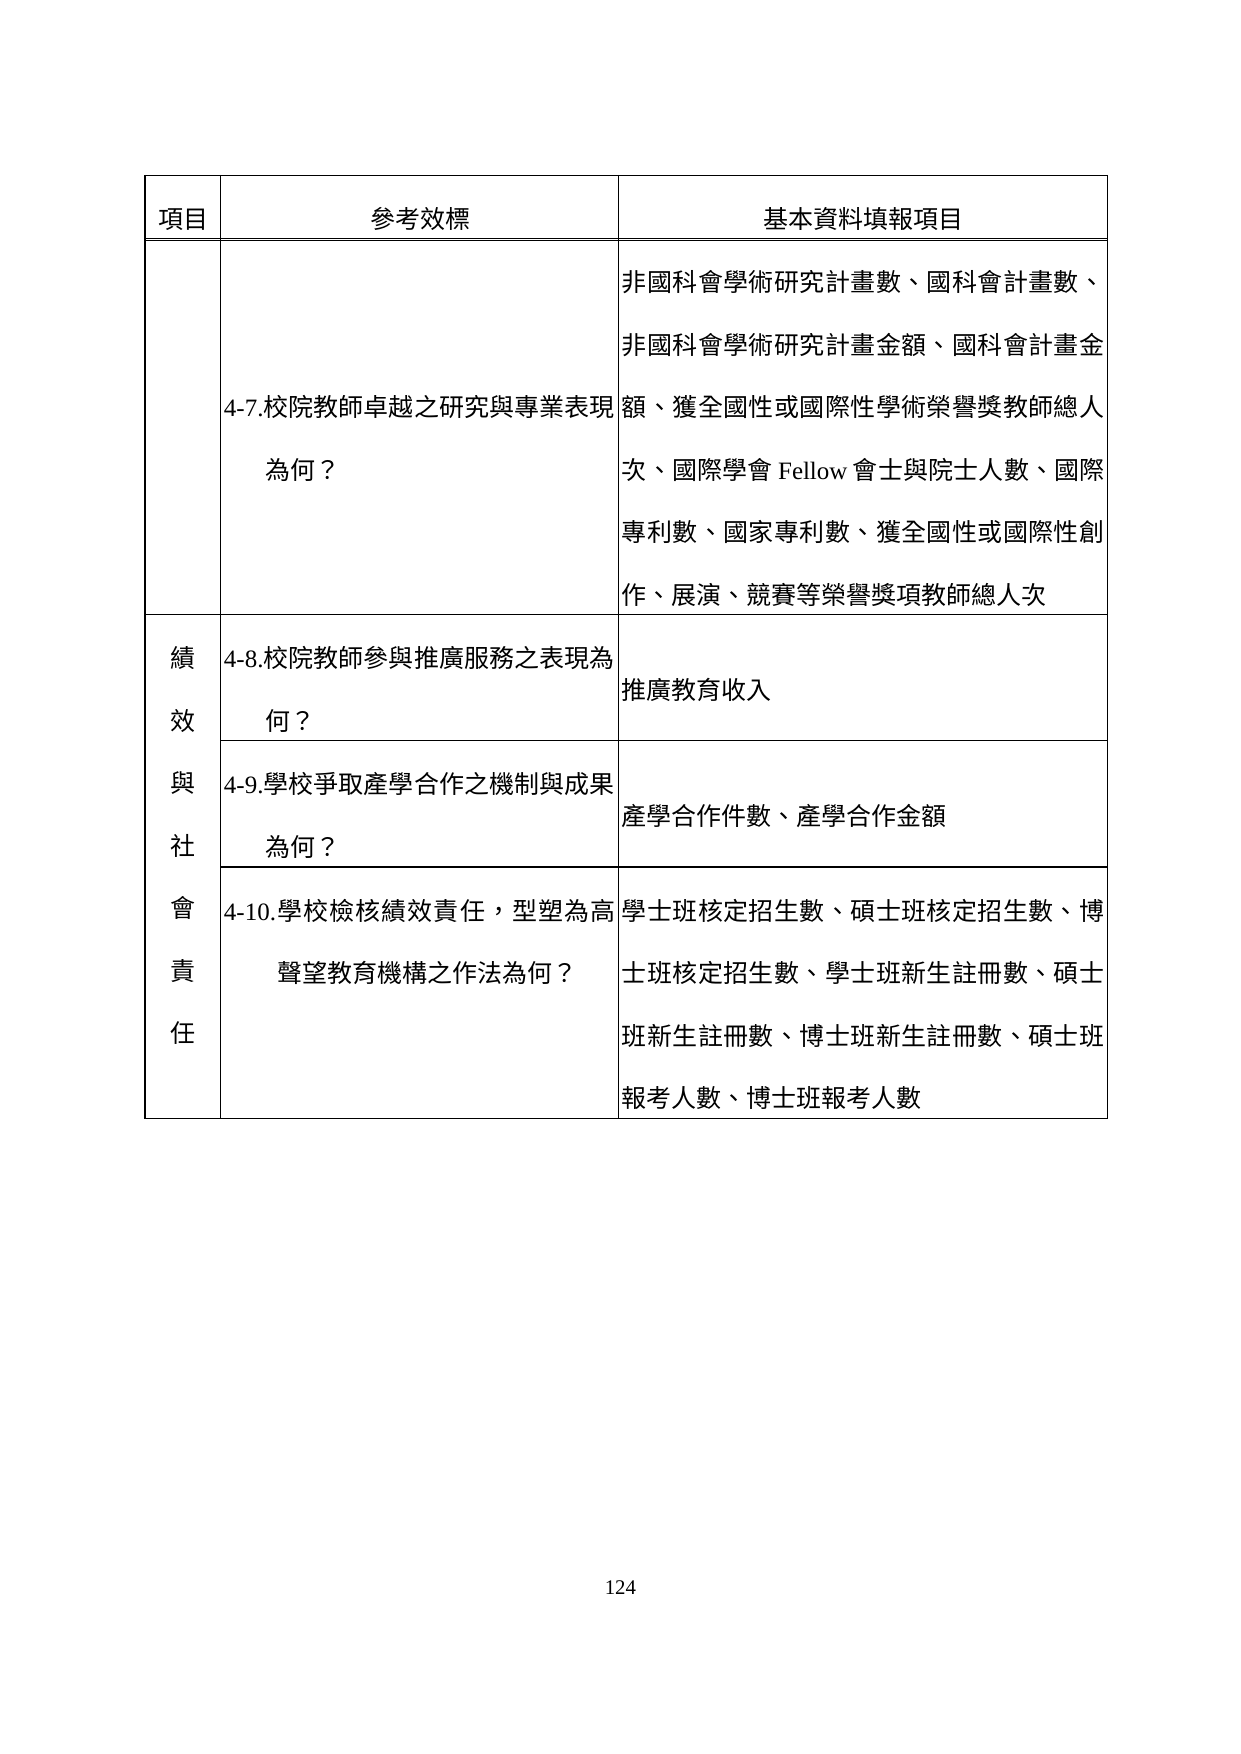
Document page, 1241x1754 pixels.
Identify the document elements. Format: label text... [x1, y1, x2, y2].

table_cell 產學合作件數、產學合作金額 [619, 741, 1107, 866]
table_header 基本資料填報項目 [619, 176, 1107, 238]
table_cell 4-7.校院教師卓越之研究與專業表現為何？ [221, 241, 618, 614]
table_cell 推廣教育收入 [619, 615, 1107, 740]
table_cell 4-10.學校檢核績效責任，型塑為高聲望教育機構之作法為何？ [221, 868, 618, 1117]
table_cell [146, 241, 220, 614]
table_header 項目 [146, 176, 220, 238]
table_cell 4-8.校院教師參與推廣服務之表現為何？ [221, 615, 618, 740]
table_cell 非國科會學術研究計畫數、國科會計畫數、非國科會學術研究計畫金額、國科會計畫金額、獲全國性或國際性學術榮譽獎教師總人次、國際學會Fellow會士與院士人數、國際專利數、國家專利數、獲全國性或國際性創作、展演、競賽等榮譽獎項教師總人次 [619, 241, 1107, 614]
table_header 參考效標 [221, 176, 618, 238]
table_cell 4-9.學校爭取產學合作之機制與成果為何？ [221, 741, 618, 866]
table_cell 績 效 與 社 會 責 任 [146, 615, 220, 1117]
table_cell 學士班核定招生數、碩士班核定招生數、博士班核定招生數、學士班新生註冊數、碩士班新生註冊數、博士班新生註冊數、碩士班報考人數、博士班報考人數 [619, 868, 1107, 1117]
